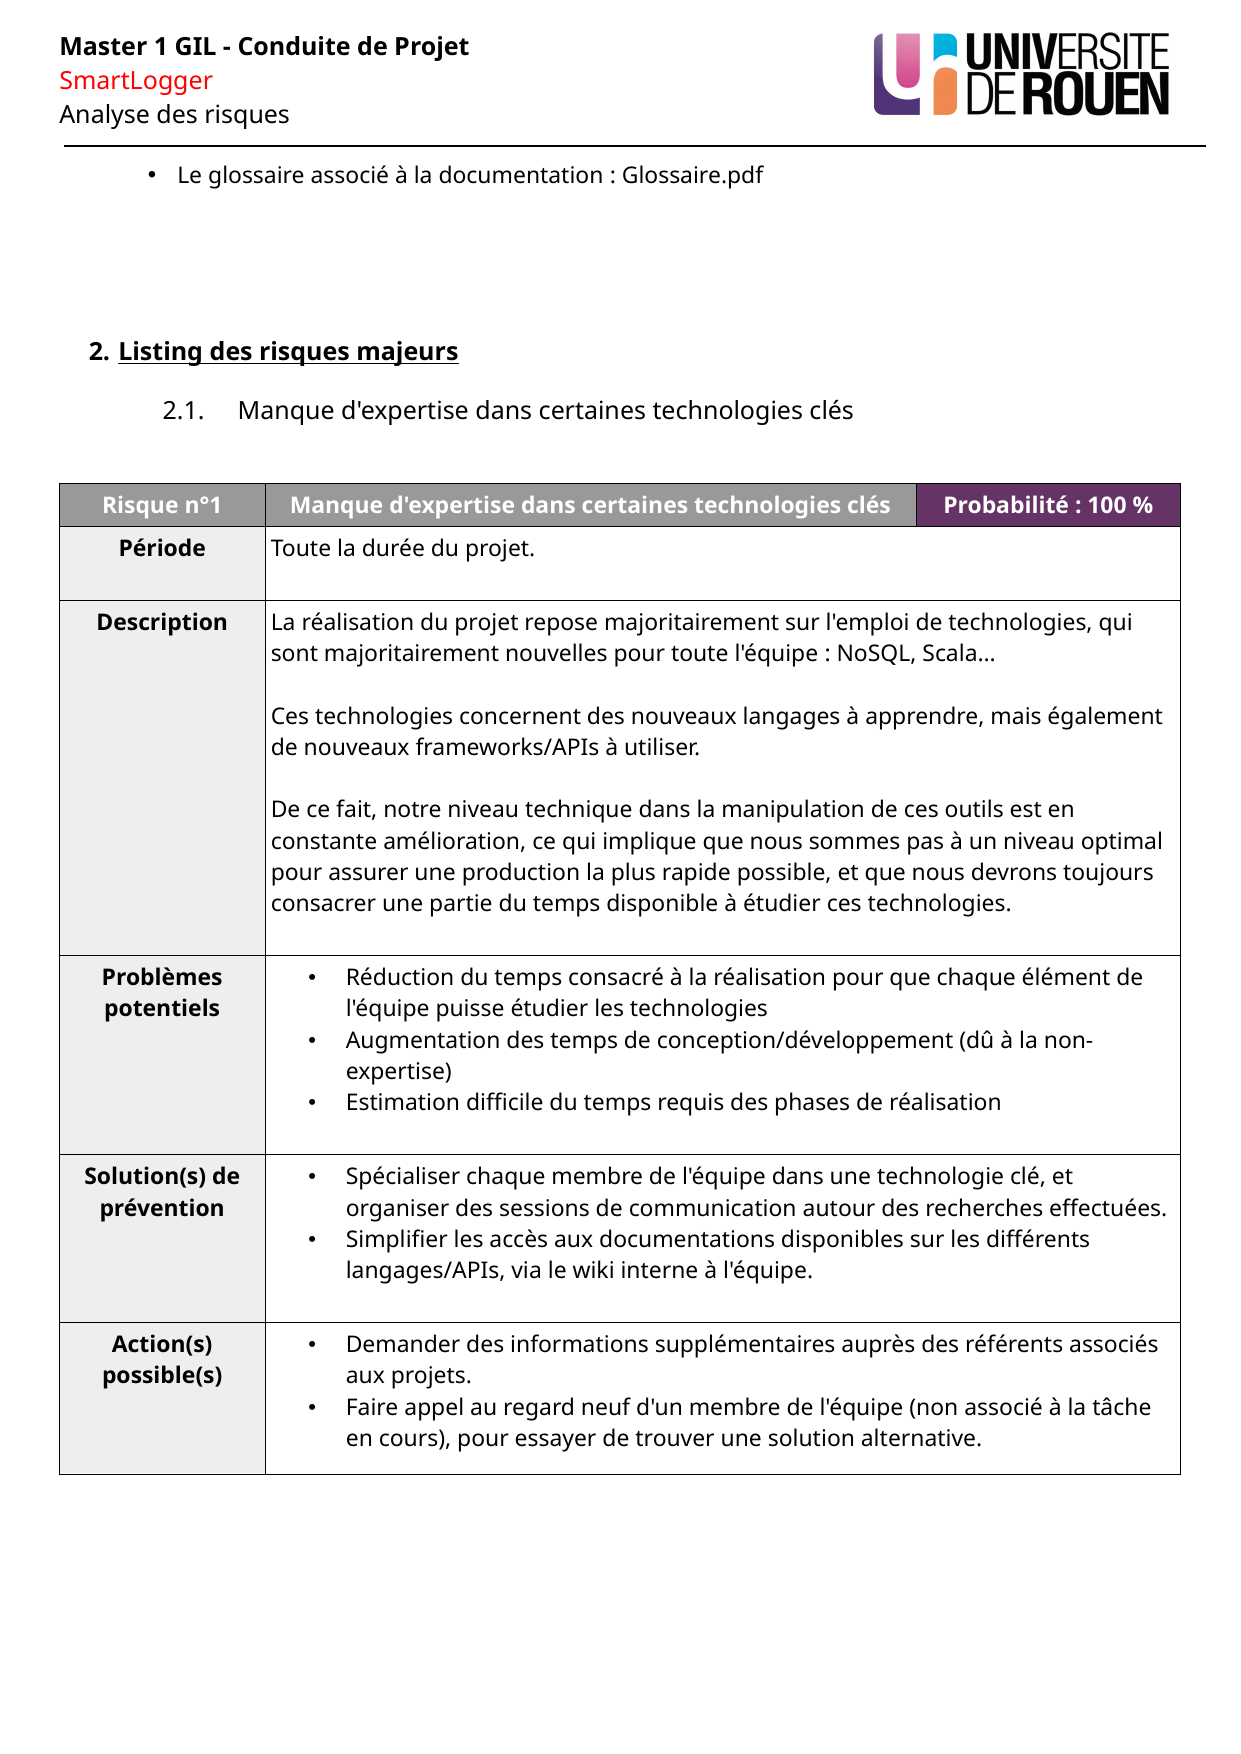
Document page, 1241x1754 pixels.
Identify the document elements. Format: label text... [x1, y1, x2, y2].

picture [872, 32, 1170, 118]
table_cell Description [60, 601, 265, 955]
table_cell Spécialiser chaque membre de l'équipe dans une technologie clé, et organiser des sessions de communication autour des recherches effectuées. Simplifier les accès aux documentations disponibles sur les différents langages/APIs, via le wiki interne à l'équipe. [266, 1155, 1180, 1322]
table_header Probabilité : 100 % [917, 484, 1180, 526]
subtitle Manque d'expertise dans certaines technologies clés [162, 393, 1181, 427]
subtitle Listing des risques majeurs [88, 334, 1181, 368]
table_cell Action(s) possible(s) [60, 1323, 265, 1473]
table_header Manque d'expertise dans certaines technologies clés [266, 484, 916, 526]
table_cell Réduction du temps consacré à la réalisation pour que chaque élément de l'équipe puisse étudier les technologies Augmentation des temps de conception/développement (dû à la non-expertise) Estimation difficile du temps requis des phases de réalisation [266, 956, 1180, 1154]
table_header Risque n°1 [60, 484, 265, 526]
table_cell La réalisation du projet repose majoritairement sur l'emploi de technologies, qui sont majoritairement nouvelles pour toute l'équipe : NoSQL, Scala… Ces technologies concernent des nouveaux langages à apprendre, mais également de nouveaux frameworks/APIs à utiliser. De ce fait, notre niveau technique dans la manipulation de ces outils est en constante amélioration, ce qui implique que nous sommes pas à un niveau optimal pour assurer une production la plus rapide possible, et que nous devrons toujours consacrer une partie du temps disponible à étudier ces technologies. [266, 601, 1180, 955]
table_cell Problèmes potentiels [60, 956, 265, 1154]
table_cell Période [60, 527, 265, 600]
table_cell Toute la durée du projet. [266, 527, 1180, 600]
table_cell Demander des informations supplémentaires auprès des référents associés aux projets. Faire appel au regard neuf d'un membre de l'équipe (non associé à la tâche en cours), pour essayer de trouver une solution alternative. [266, 1323, 1180, 1473]
table_cell Solution(s) de prévention [60, 1155, 265, 1322]
list Le glossaire associé à la documentation : Glossaire.pdf [148, 159, 1181, 191]
